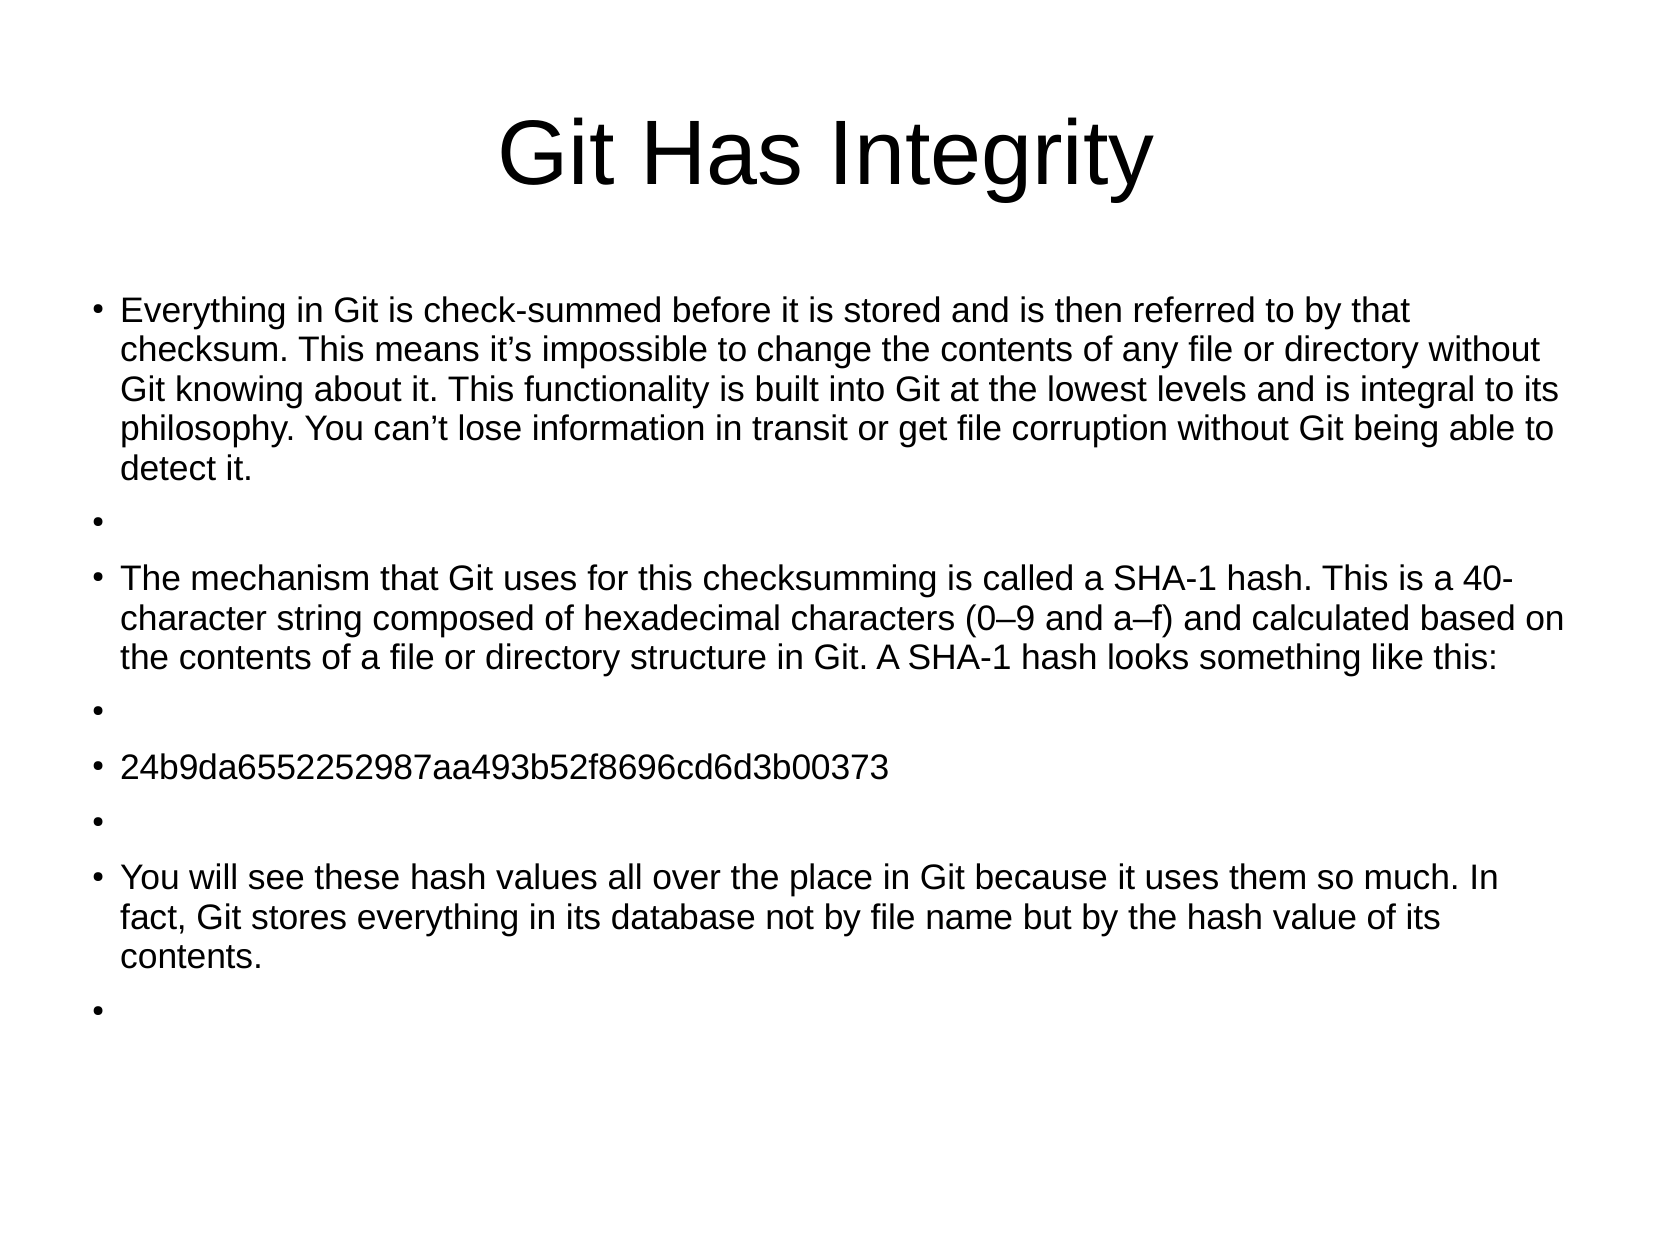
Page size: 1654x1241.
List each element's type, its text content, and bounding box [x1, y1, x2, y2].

title Git Has Integrity [82, 49, 1571, 257]
list Everything in Git is check-summed before it is stored and is then referred to by that checksum. This means it’s impossible to change the contents of any file or directory without Git knowing about it. This functionality is built into Git at the lowest levels and is integral to its philosophy. You can’t lose information in transit or get file corruption without Git being able to detect it. The mechanism that Git uses for this checksumming is called a SHA-1 hash. This is a 40-character string composed of hexadecimal characters (0–9 and a–f) and calculated based on the contents of a file or directory structure in Git. A SHA-1 hash looks something like this: 24b9da6552252987aa493b52f8696cd6d3b00373 You will see these hash values all over the place in Git because it uses them so much. In fact, Git stores everything in its database not by file name but by the hash value of its contents. [82, 290, 1571, 1010]
